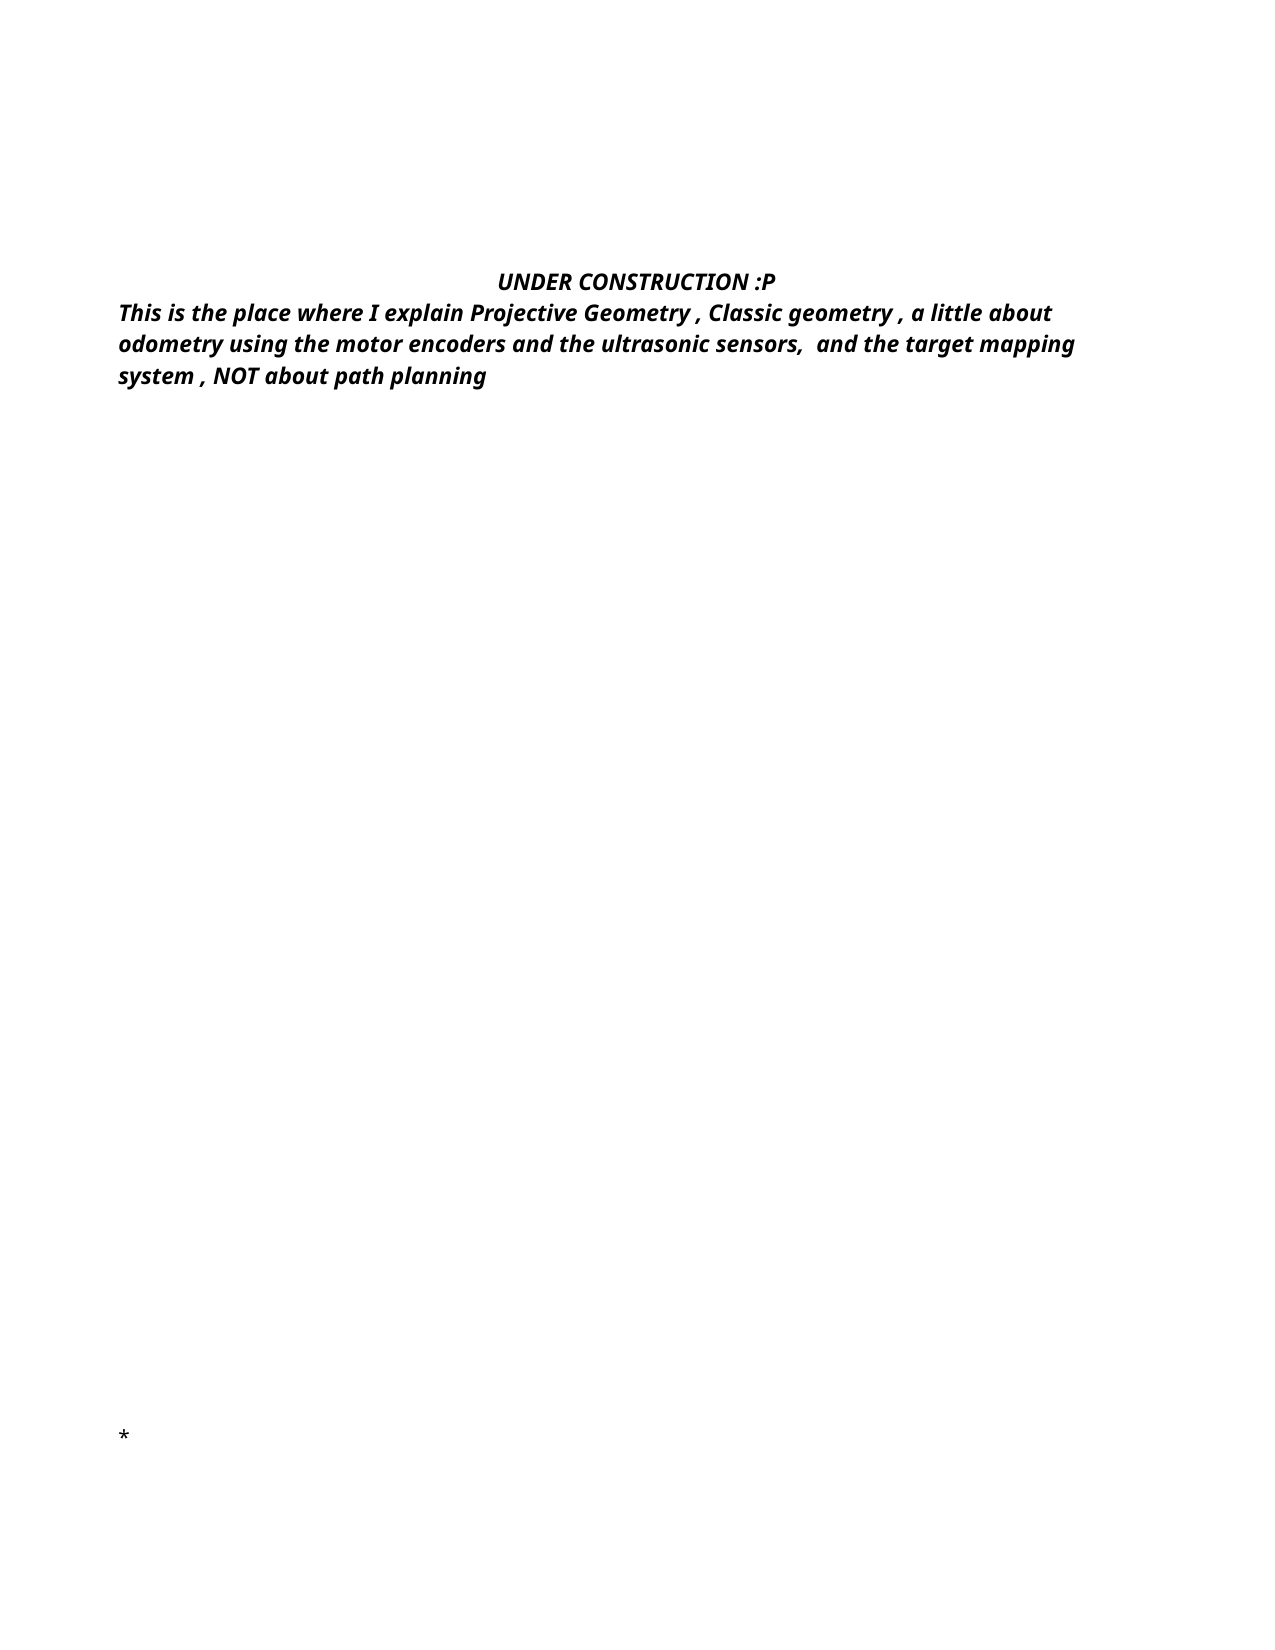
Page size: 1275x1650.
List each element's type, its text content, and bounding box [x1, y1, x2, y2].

text * [118, 1423, 1157, 1452]
text This is the place where I explain Projective Geometry , Classic geometry , a little about odometry using the motor encoders and the ultrasonic sensors, and the target mapping system , NOT about path planning [118, 297, 1157, 391]
text UNDER CONSTRUCTION :P [118, 266, 1157, 297]
